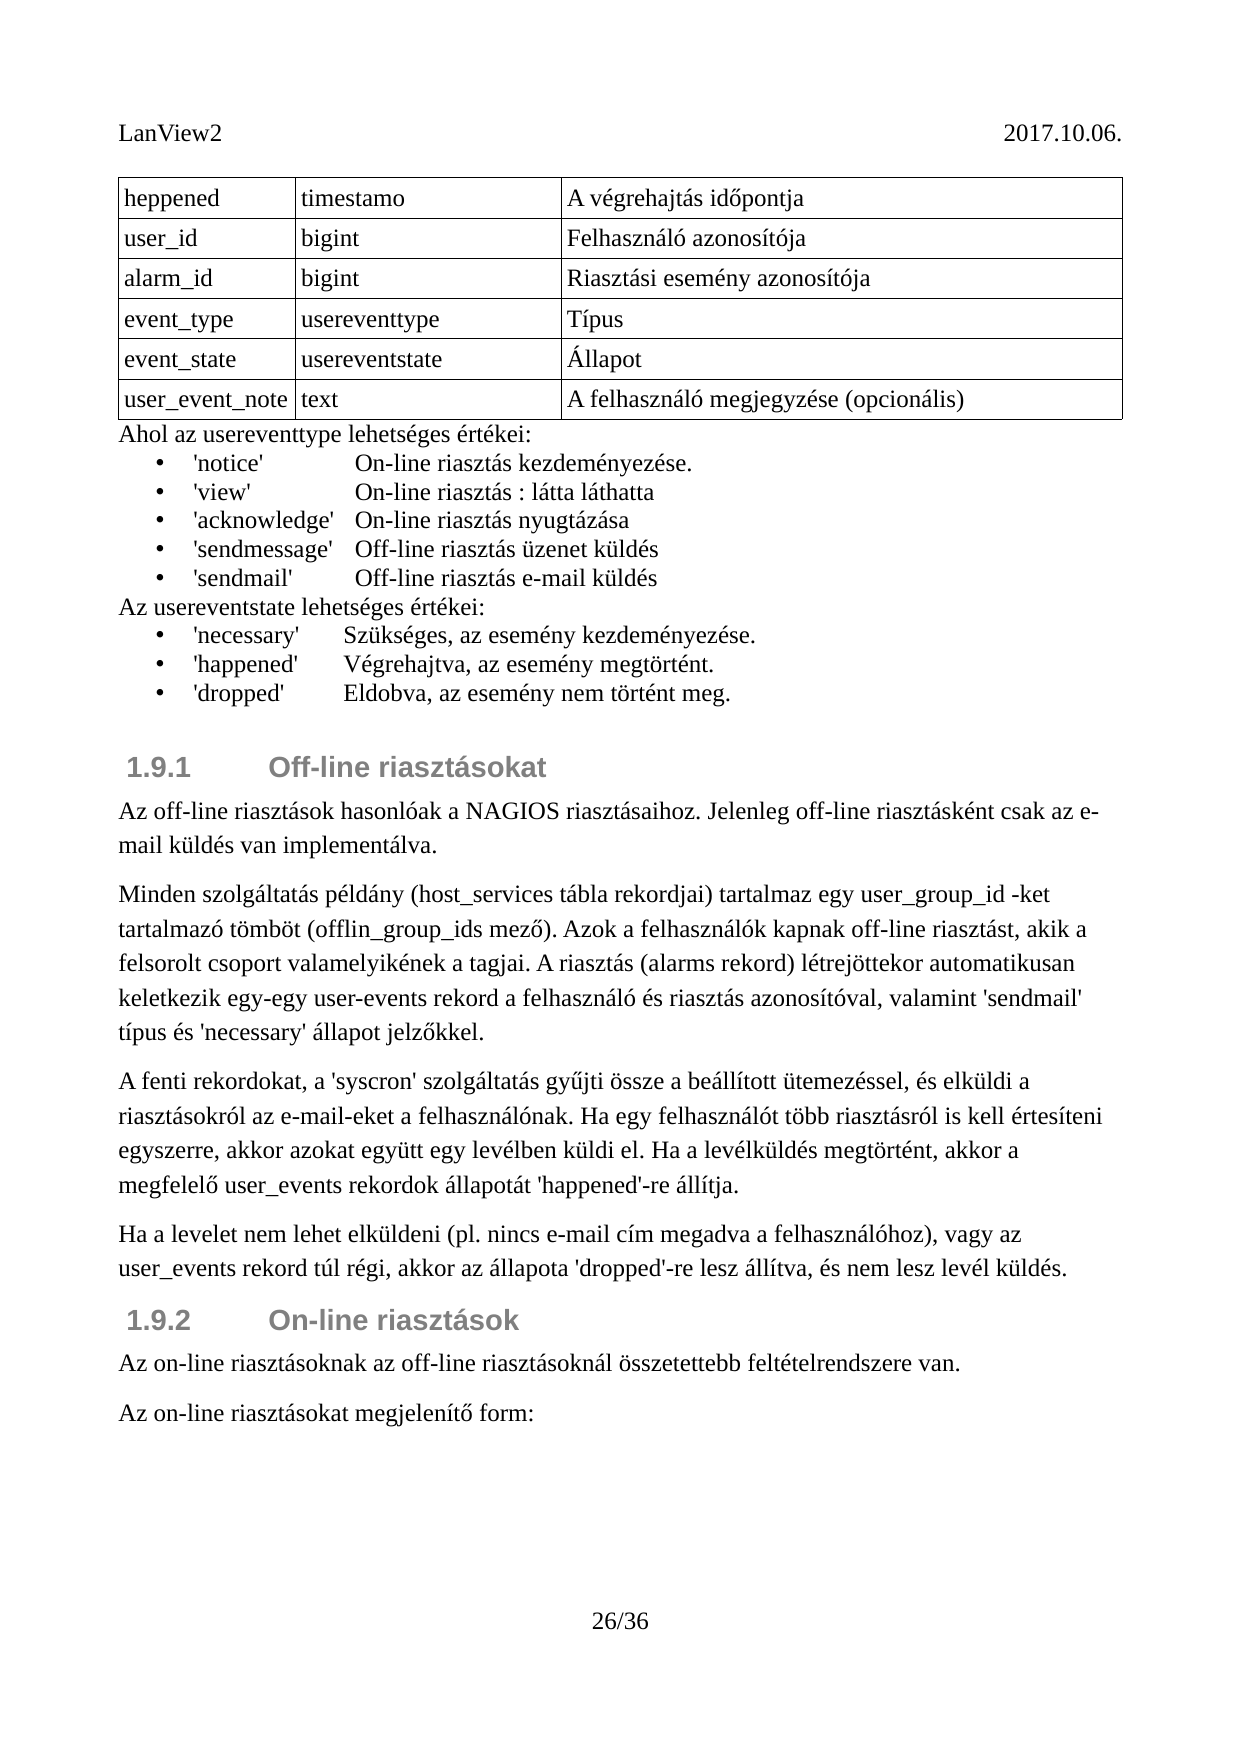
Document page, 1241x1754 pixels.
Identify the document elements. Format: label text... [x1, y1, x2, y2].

table_cell bigint [296, 259, 561, 298]
table_cell Riasztási esemény azonosítója [562, 259, 1122, 298]
table_cell text [296, 380, 561, 419]
table_cell Típus [562, 299, 1122, 338]
table_cell bigint [296, 219, 561, 258]
list 'acknowledge' On-line riasztás nyugtázása [156, 505, 1122, 534]
table_cell event_type [119, 299, 295, 338]
list 'sendmessage' Off-line riasztás üzenet küldés [156, 534, 1122, 563]
text Ahol az usereventtype lehetséges értékei: [118, 420, 1122, 448]
table_cell Állapot [562, 339, 1122, 379]
table_cell timestamo [296, 178, 561, 217]
list 'dropped' Eldobva, az esemény nem történt meg. [156, 678, 1122, 707]
list 'view' On-line riasztás : látta láthatta [156, 477, 1122, 505]
list 'notice' On-line riasztás kezdeményezése. [156, 448, 1122, 477]
subtitle Off-line riasztásokat [118, 750, 1122, 783]
list 'necessary' Szükséges, az esemény kezdeményezése. [156, 620, 1122, 649]
table_cell Felhasználó azonosítója [562, 219, 1122, 258]
text A fenti rekordokat, a 'syscron' szolgáltatás gyűjti össze a beállított ütemezéssel, és elküldi a riasztásokról az e-mail-eket a felhasználónak. Ha egy felhasználót több riasztásról is kell értesíteni egyszerre, akkor azokat együtt egy levélben küldi el. Ha a levélküldés megtörtént, akkor a megfelelő user_events rekordok állapotát 'happened'-re állítja. [118, 1066, 1122, 1199]
text Ha a levelet nem lehet elküldeni (pl. nincs e-mail cím megadva a felhasználóhoz), vagy az user_events rekord túl régi, akkor az állapota 'dropped'-re lesz állítva, és nem lesz levél küldés. [118, 1219, 1122, 1282]
text Az on-line riasztásokat megjelenítő form: [118, 1398, 1122, 1426]
list 'happened' Végrehajtva, az esemény megtörtént. [156, 649, 1122, 678]
text Az usereventstate lehetséges értékei: [118, 592, 1122, 620]
table_cell event_state [119, 339, 295, 379]
text Az on-line riasztásoknak az off-line riasztásoknál összetettebb feltételrendszere van. [118, 1348, 1122, 1377]
table_cell A végrehajtás időpontja [562, 178, 1122, 217]
table_cell alarm_id [119, 259, 295, 298]
table_cell heppened [119, 178, 295, 217]
list 'sendmail' Off-line riasztás e-mail küldés [156, 563, 1122, 592]
table_cell A felhasználó megjegyzése (opcionális) [562, 380, 1122, 419]
text Az off-line riasztások hasonlóak a NAGIOS riasztásaihoz. Jelenleg off-line riasztásként csak az e-mail küldés van implementálva. [118, 796, 1122, 859]
table_cell usereventtype [296, 299, 561, 338]
table_cell user_id [119, 219, 295, 258]
table_cell usereventstate [296, 339, 561, 379]
text Minden szolgáltatás példány (host_services tábla rekordjai) tartalmaz egy user_group_id -ket tartalmazó tömböt (offlin_group_ids mező). Azok a felhasználók kapnak off-line riasztást, akik a felsorolt csoport valamelyikének a tagjai. A riasztás (alarms rekord) létrejöttekor automatikusan keletkezik egy-egy user-events rekord a felhasználó és riasztás azonosítóval, valamint 'sendmail' típus és 'necessary' állapot jelzőkkel. [118, 879, 1122, 1046]
table_cell user_event_note [119, 380, 295, 419]
subtitle On-line riasztások [118, 1302, 1122, 1336]
